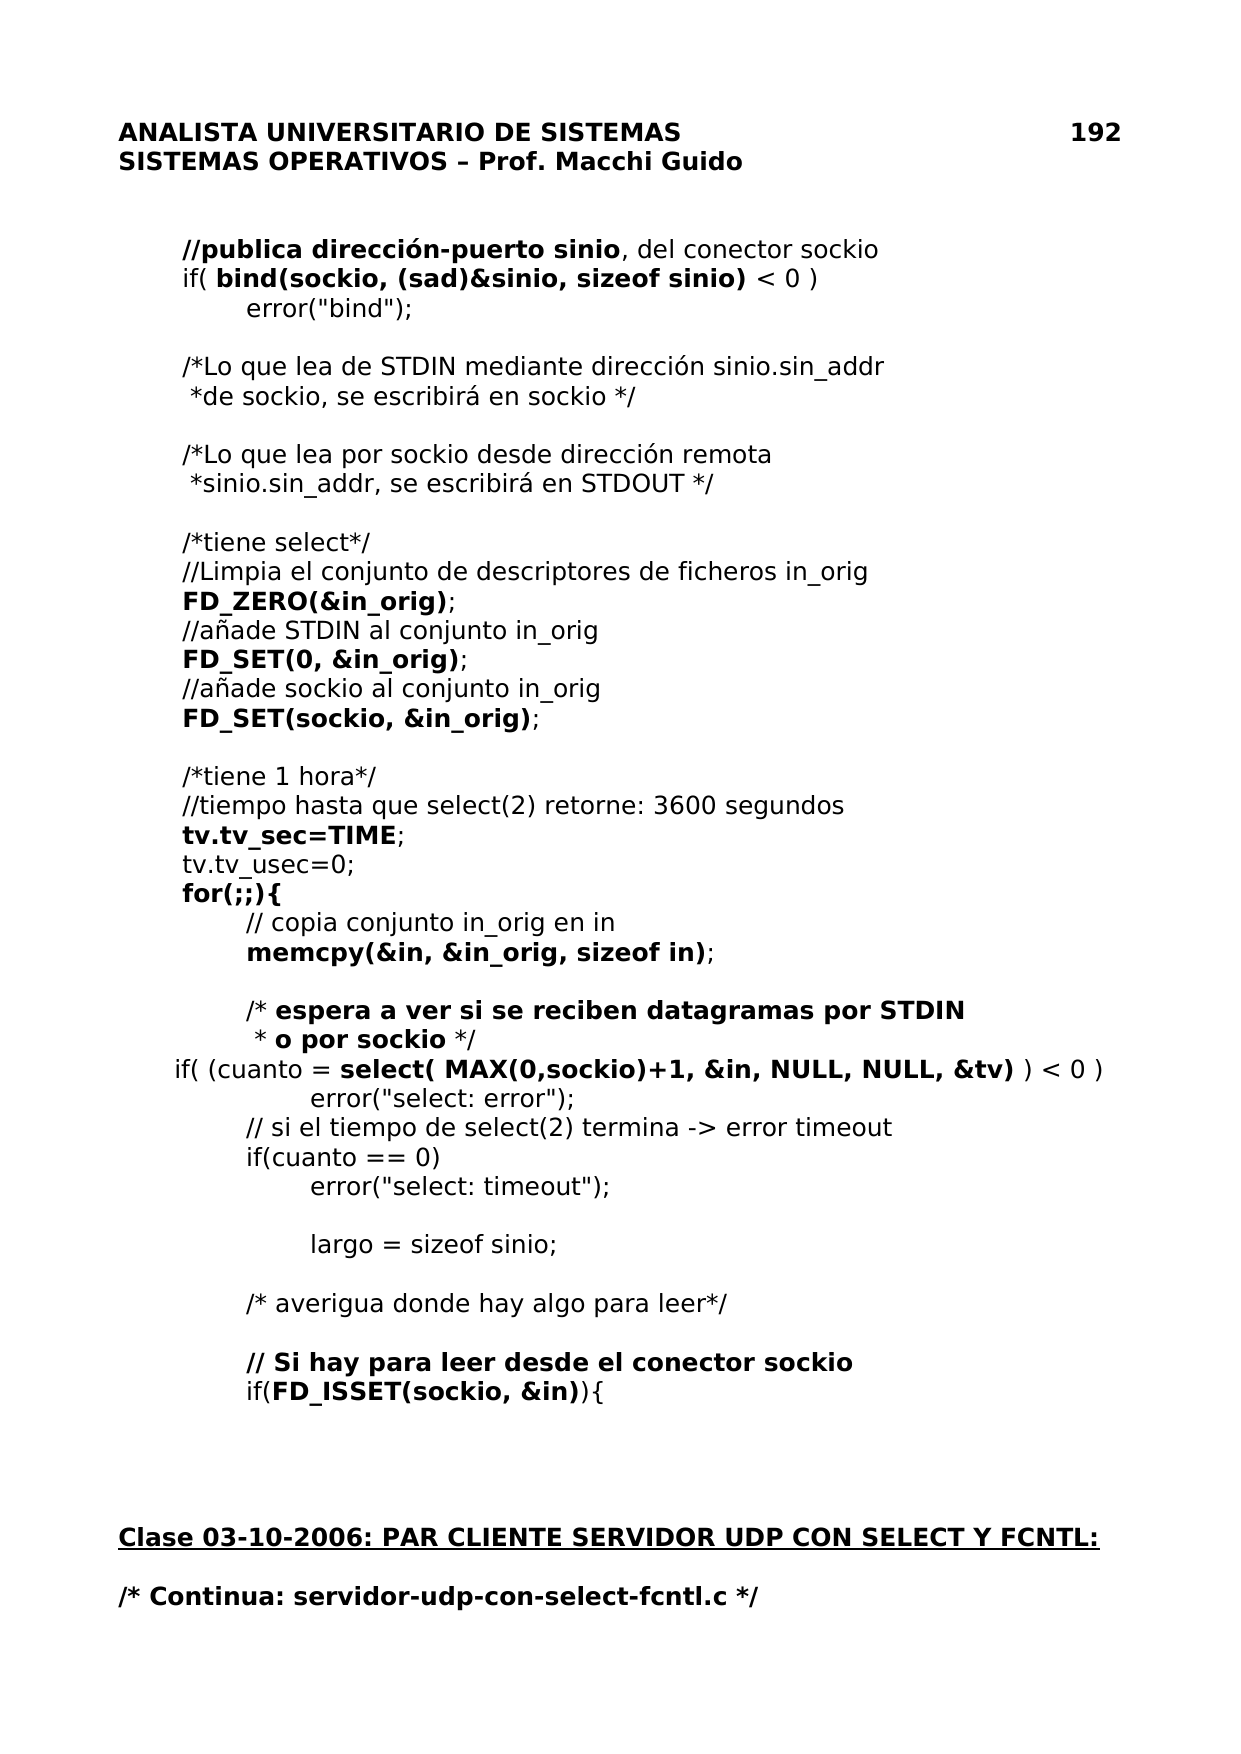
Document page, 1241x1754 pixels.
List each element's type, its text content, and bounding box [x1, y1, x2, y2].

text /* Continua: servidor-udp-con-select-fcntl.c */ [118, 1582, 1122, 1611]
text if( (cuanto = select( MAX(0,sockio)+1, &in, NULL, NULL, &tv) ) < 0 ) [118, 1055, 1122, 1084]
text tv.tv_sec=TIME; [118, 821, 1122, 850]
text for(;;){ [118, 879, 1122, 909]
text *sinio.sin_addr, se escribirá en STDOUT */ [118, 469, 1122, 499]
text //Limpia el conjunto de descriptores de ficheros in_orig [118, 557, 1122, 587]
text //publica dirección-puerto sinio, del conector sockio [118, 235, 1122, 265]
text error("select: timeout"); [118, 1172, 1122, 1201]
text error("select: error"); [118, 1084, 1122, 1113]
text //añade STDIN al conjunto in_orig [118, 616, 1122, 645]
text tv.tv_usec=0; [118, 850, 1122, 879]
text /* espera a ver si se reciben datagramas por STDIN [118, 996, 1122, 1026]
text //tiempo hasta que select(2) retorne: 3600 segundos [118, 792, 1122, 821]
text FD_ZERO(&in_orig); [118, 587, 1122, 616]
text // copia conjunto in_orig en in [118, 909, 1122, 938]
text * o por sockio */ [118, 1026, 1122, 1055]
text /*tiene 1 hora*/ [118, 762, 1122, 792]
text // Si hay para leer desde el conector sockio [118, 1348, 1122, 1377]
text /*Lo que lea de STDIN mediante dirección sinio.sin_addr [118, 352, 1122, 382]
text *de sockio, se escribirá en sockio */ [118, 382, 1122, 411]
text if(FD_ISSET(sockio, &in)){ [118, 1377, 1122, 1406]
text if(cuanto == 0) [118, 1143, 1122, 1172]
text //añade sockio al conjunto in_orig [118, 674, 1122, 704]
text if( bind(sockio, (sad)&sinio, sizeof sinio) < 0 ) [118, 265, 1122, 294]
text /*Lo que lea por sockio desde dirección remota [118, 440, 1122, 469]
text /*tiene select*/ [118, 528, 1122, 557]
text // si el tiempo de select(2) termina -> error timeout [118, 1113, 1122, 1143]
text FD_SET(sockio, &in_orig); [118, 704, 1122, 733]
text Clase 03-10-2006: PAR CLIENTE SERVIDOR UDP CON SELECT Y FCNTL: [118, 1523, 1122, 1553]
text error("bind"); [118, 294, 1122, 323]
text /* averigua donde hay algo para leer*/ [118, 1289, 1122, 1318]
text largo = sizeof sinio; [118, 1231, 1122, 1260]
text memcpy(&in, &in_orig, sizeof in); [118, 938, 1122, 967]
text FD_SET(0, &in_orig); [118, 645, 1122, 674]
